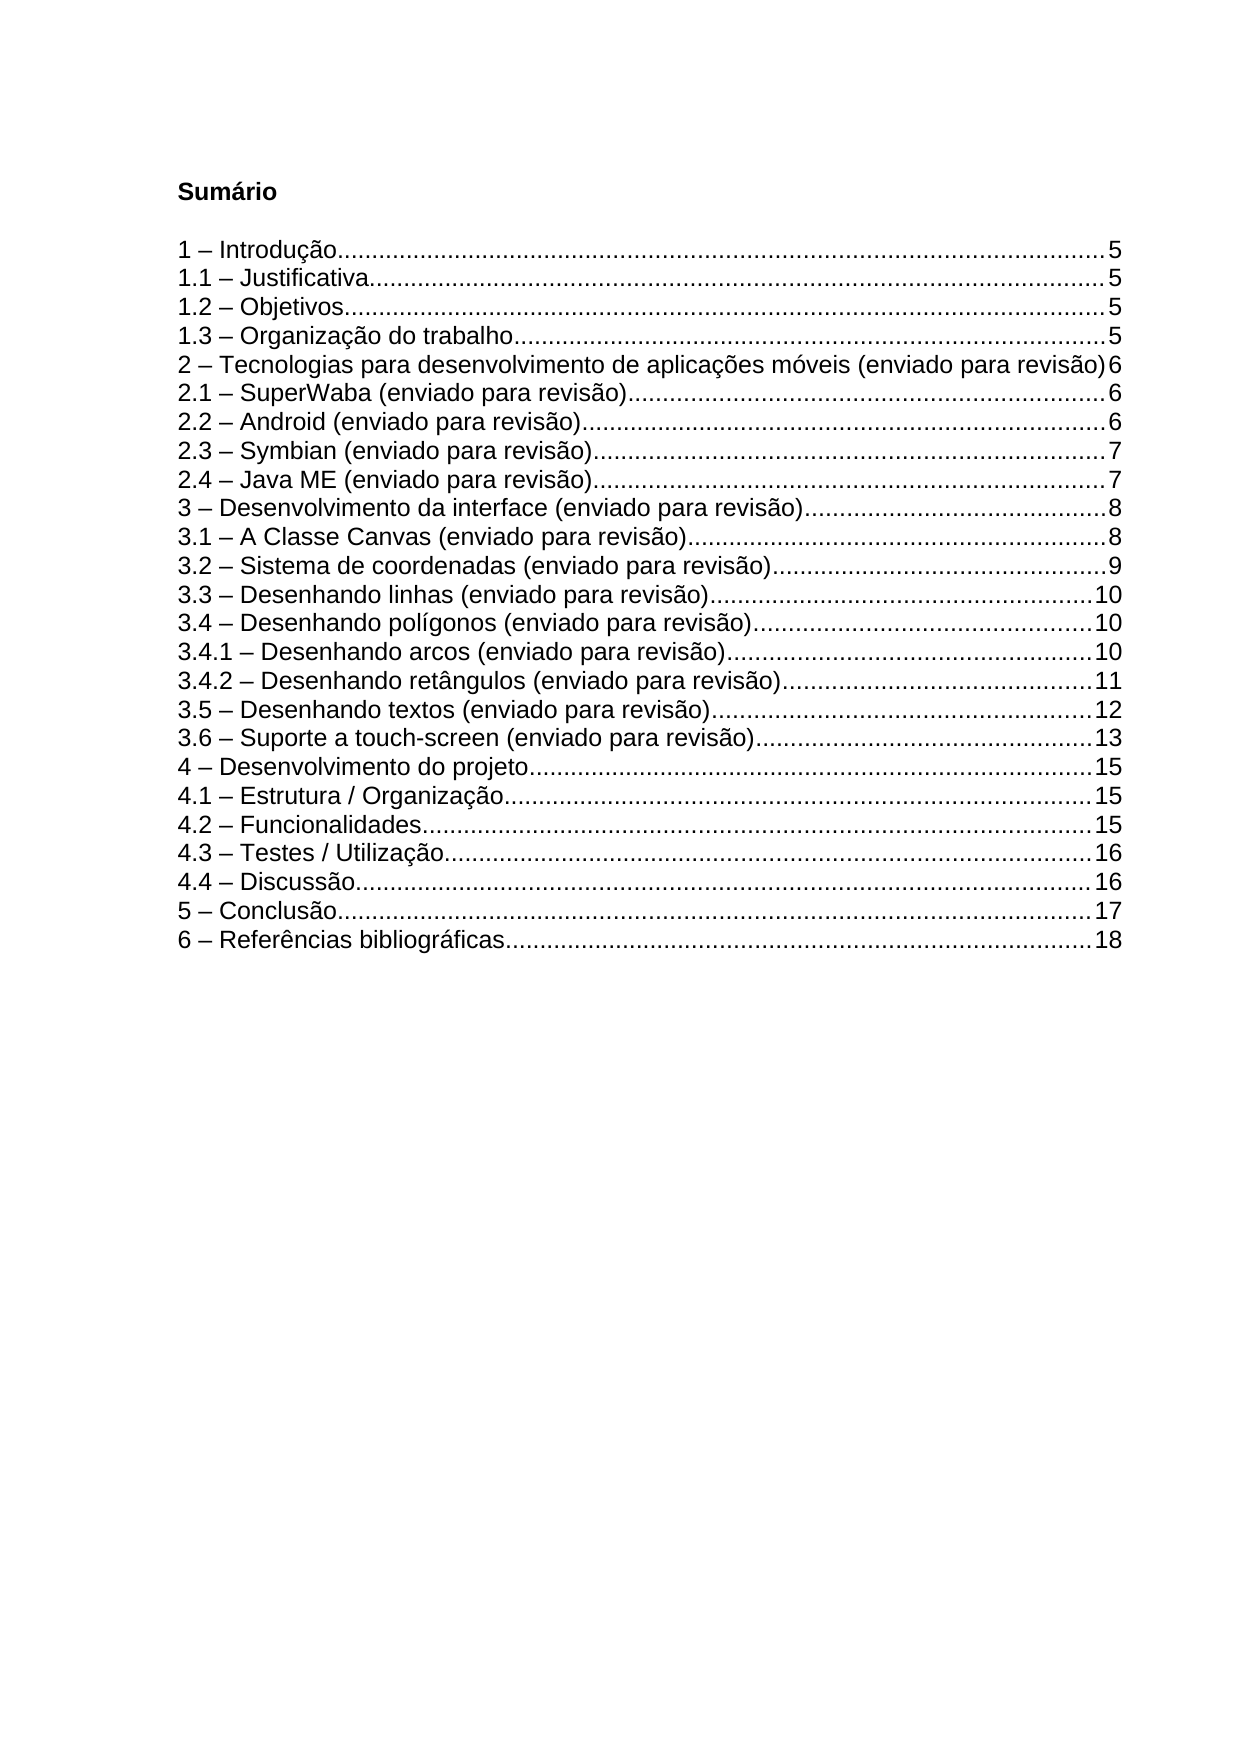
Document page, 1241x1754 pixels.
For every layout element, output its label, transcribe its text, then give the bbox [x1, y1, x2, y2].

text 4.4 – Discussão 16 [177, 867, 1122, 896]
text 1 – Introdução 5 [177, 235, 1122, 263]
text 4.1 – Estrutura / Organização 15 [177, 781, 1122, 810]
text 2.3 – Symbian (enviado para revisão) 7 [177, 436, 1122, 465]
text 3 – Desenvolvimento da interface (enviado para revisão) 8 [177, 493, 1122, 522]
text 3.3 – Desenhando linhas (enviado para revisão) 10 [177, 580, 1122, 608]
text 4.2 – Funcionalidades 15 [177, 810, 1122, 838]
text 6 – Referências bibliográficas 18 [177, 925, 1122, 953]
text 1.1 – Justificativa 5 [177, 263, 1122, 292]
subtitle Sumário [177, 177, 1122, 206]
text 2.1 – SuperWaba (enviado para revisão) 6 [177, 378, 1122, 407]
text 1.2 – Objetivos 5 [177, 292, 1122, 321]
text 2.4 – Java ME (enviado para revisão) 7 [177, 465, 1122, 493]
text 2 – Tecnologias para desenvolvimento de aplicações móveis (enviado para revisão) 6 [177, 350, 1122, 378]
text 3.4 – Desenhando polígonos (enviado para revisão) 10 [177, 608, 1122, 637]
text 3.4.2 – Desenhando retângulos (enviado para revisão) 11 [177, 666, 1122, 695]
text 3.6 – Suporte a touch-screen (enviado para revisão) 13 [177, 723, 1122, 752]
text 4.3 – Testes / Utilização 16 [177, 838, 1122, 867]
text 3.1 – A Classe Canvas (enviado para revisão) 8 [177, 522, 1122, 551]
text 3.2 – Sistema de coordenadas (enviado para revisão) 9 [177, 551, 1122, 580]
text 3.4.1 – Desenhando arcos (enviado para revisão) 10 [177, 637, 1122, 666]
text 5 – Conclusão 17 [177, 896, 1122, 925]
text 1.3 – Organização do trabalho 5 [177, 321, 1122, 350]
text 3.5 – Desenhando textos (enviado para revisão) 12 [177, 695, 1122, 723]
text 4 – Desenvolvimento do projeto 15 [177, 752, 1122, 781]
text 2.2 – Android (enviado para revisão) 6 [177, 407, 1122, 436]
